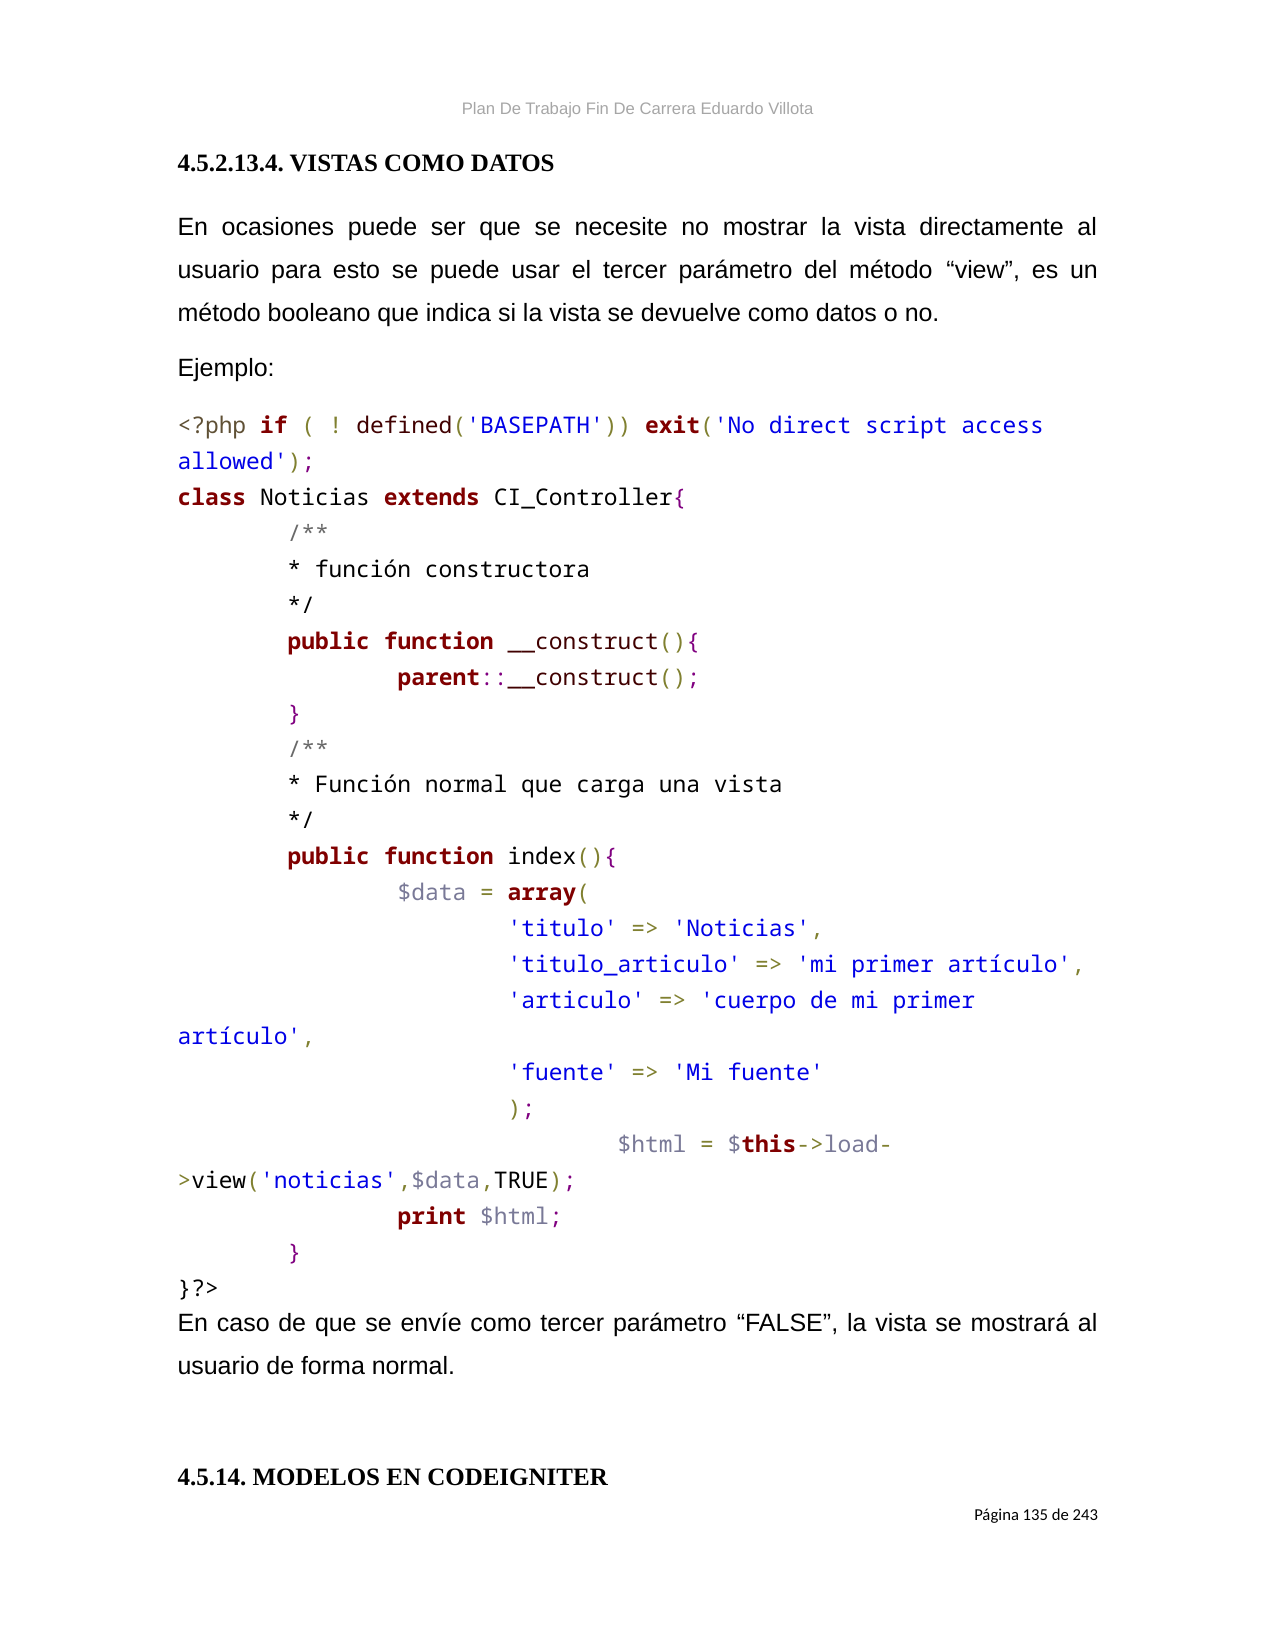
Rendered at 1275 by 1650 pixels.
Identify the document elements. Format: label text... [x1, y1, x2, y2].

text } [177, 697, 1098, 728]
text * función constructora [177, 553, 1098, 584]
text 'fuente' => 'Mi fuente' [177, 1056, 1098, 1087]
text ); [177, 1092, 1098, 1123]
text $data = array( [177, 876, 1098, 907]
text /** [177, 517, 1098, 548]
text $html = $this->load->view('noticias',$data,TRUE); [177, 1128, 1098, 1195]
text 'titulo' => 'Noticias', [177, 912, 1098, 943]
text Ejemplo: [177, 353, 1098, 382]
text public function __construct(){ [177, 625, 1098, 656]
text * Función normal que carga una vista [177, 768, 1098, 800]
text class Noticias extends CI_Controller{ [177, 481, 1098, 512]
text En ocasiones puede ser que se necesite no mostrar la vista directamente al usuario para esto se puede usar el tercer parámetro del método “view”, es un método booleano que indica si la vista se devuelve como datos o no. [177, 212, 1098, 327]
text */ [177, 804, 1098, 836]
text */ [177, 589, 1098, 620]
text } [177, 1236, 1098, 1267]
text En caso de que se envíe como tercer parámetro “FALSE”, la vista se mostrará al usuario de forma normal. [177, 1307, 1098, 1379]
text public function index(){ [177, 840, 1098, 872]
text /** [177, 732, 1098, 764]
text 4.5.2.13.4. VISTAS COMO DATOS [177, 148, 1098, 176]
text <?php if ( ! defined('BASEPATH')) exit('No direct script access allowed'); [177, 409, 1098, 476]
text 'titulo_articulo' => 'mi primer artículo', [177, 948, 1098, 979]
text 4.5.14. MODELOS EN CODEIGNITER [177, 1462, 1098, 1491]
text print $html; [177, 1200, 1098, 1231]
text }?> [177, 1272, 1098, 1303]
text parent::__construct(); [177, 661, 1098, 692]
text 'articulo' => 'cuerpo de mi primer artículo', [177, 984, 1098, 1051]
